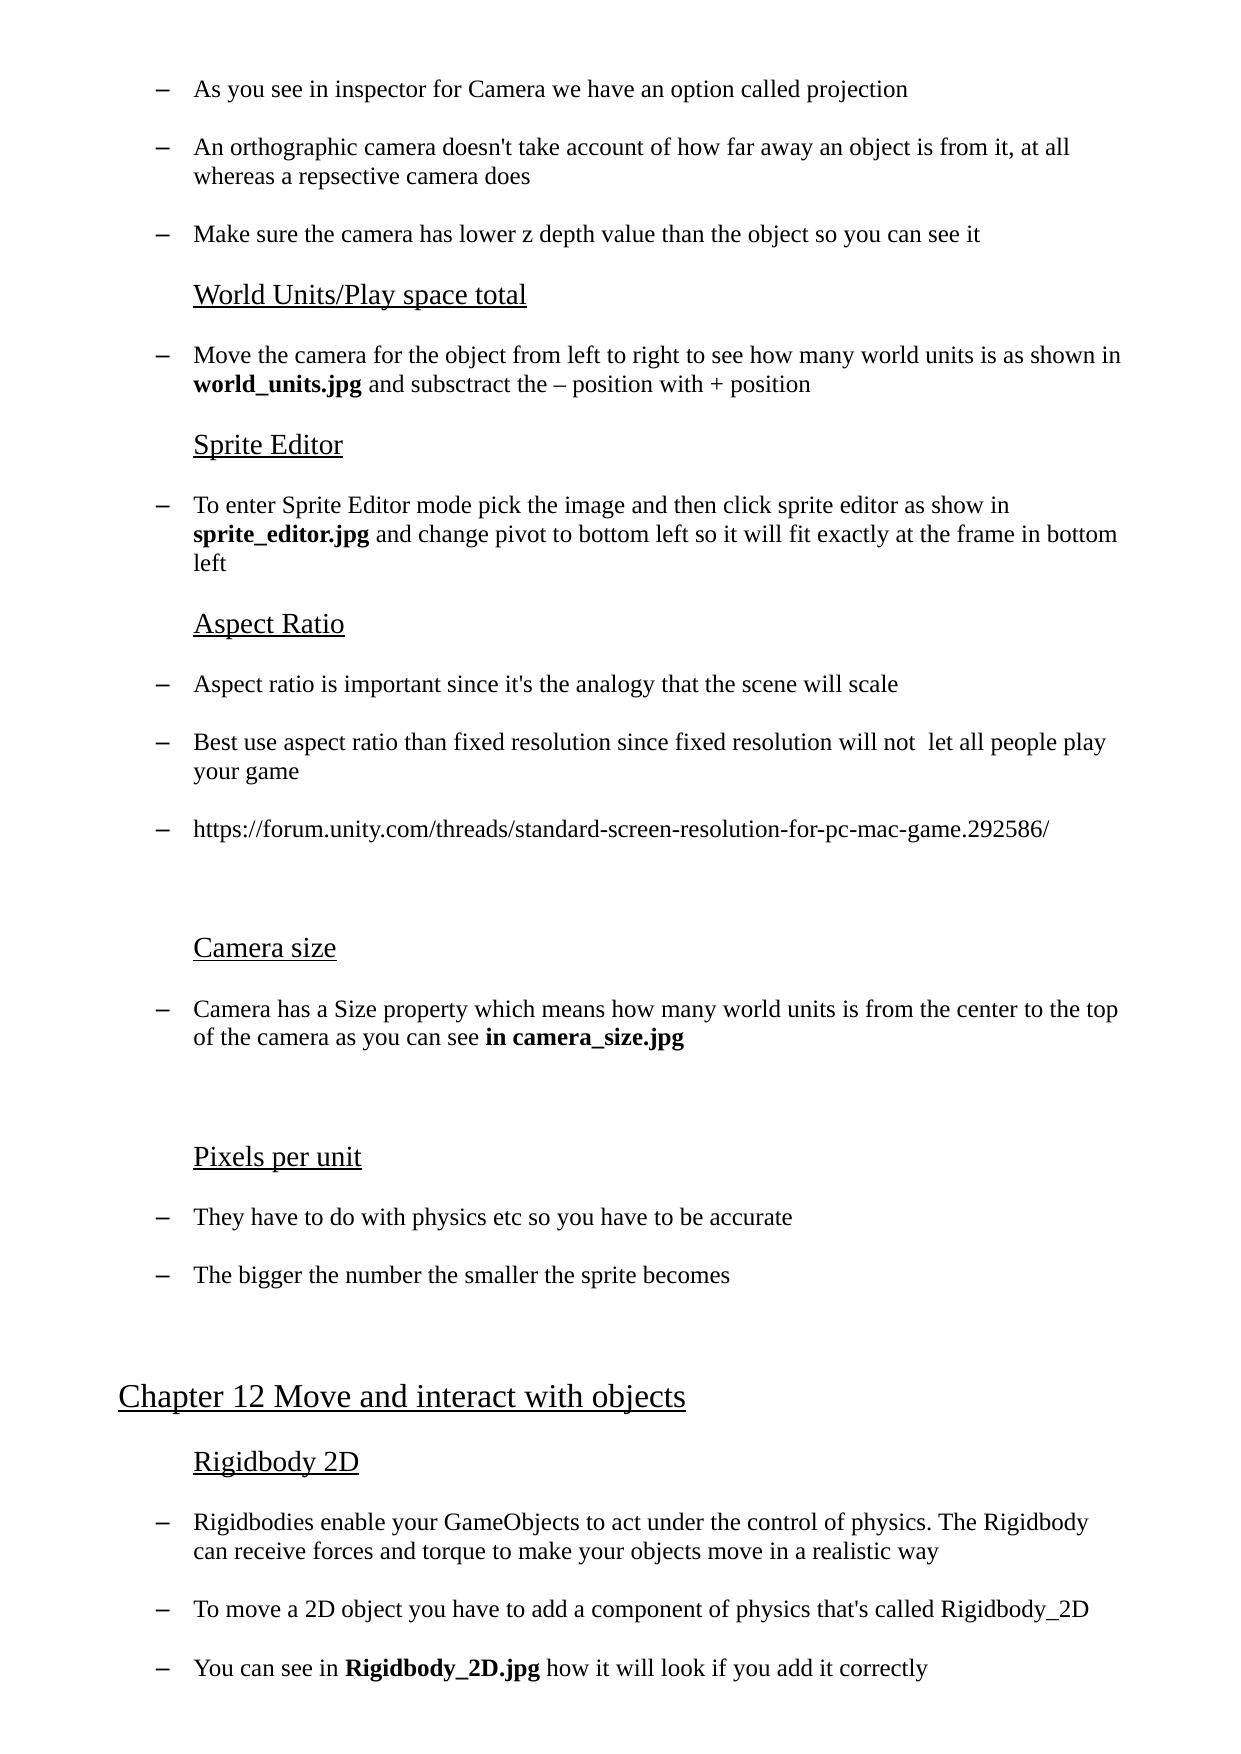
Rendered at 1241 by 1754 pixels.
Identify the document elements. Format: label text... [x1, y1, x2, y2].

list Aspect Ratio [156, 606, 1122, 639]
list To enter Sprite Editor mode pick the image and then click sprite editor as show in sprite_editor.jpg and change pivot to bottom left so it will fit exactly at the frame in bottom left [156, 490, 1122, 576]
list Move the camera for the object from left to right to see how many world units is as shown in world_units.jpg and subsctract the – position with + position [156, 340, 1122, 398]
list Best use aspect ratio than fixed resolution since fixed resolution will not let all people play your game [156, 727, 1122, 785]
list https://forum.unity.com/threads/standard-screen-resolution-for-pc-mac-game.292586/ [156, 814, 1122, 843]
list Pixels per unit [156, 1139, 1122, 1172]
list They have to do with physics etc so you have to be accurate [156, 1202, 1122, 1231]
list Rigidbodies enable your GameObjects to act under the control of physics. The Rigidbody can receive forces and torque to make your objects move in a realistic way [156, 1507, 1122, 1565]
list Rigidbody 2D [156, 1444, 1122, 1478]
list You can see in Rigidbody_2D.jpg how it will look if you add it correctly [156, 1653, 1122, 1681]
list To move a 2D object you have to add a component of physics that's called Rigidbody_2D [156, 1594, 1122, 1623]
list World Units/Play space total [156, 277, 1122, 311]
text Chapter 12 Move and interact with objects [118, 1377, 1122, 1415]
list Aspect ratio is important since it's the analogy that the scene will scale [156, 669, 1122, 698]
list Camera has a Size property which means how many world units is from the center to the top of the camera as you can see in camera_size.jpg [156, 994, 1122, 1051]
list Sprite Editor [156, 427, 1122, 461]
list Make sure the camera has lower z depth value than the object so you can see it [156, 219, 1122, 248]
list As you see in inspector for Camera we have an option called projection [156, 74, 1122, 102]
list The bigger the number the smaller the sprite becomes [156, 1260, 1122, 1289]
list An orthographic camera doesn't take account of how far away an object is from it, at all whereas a repsective camera does [156, 132, 1122, 189]
list Camera size [156, 931, 1122, 964]
